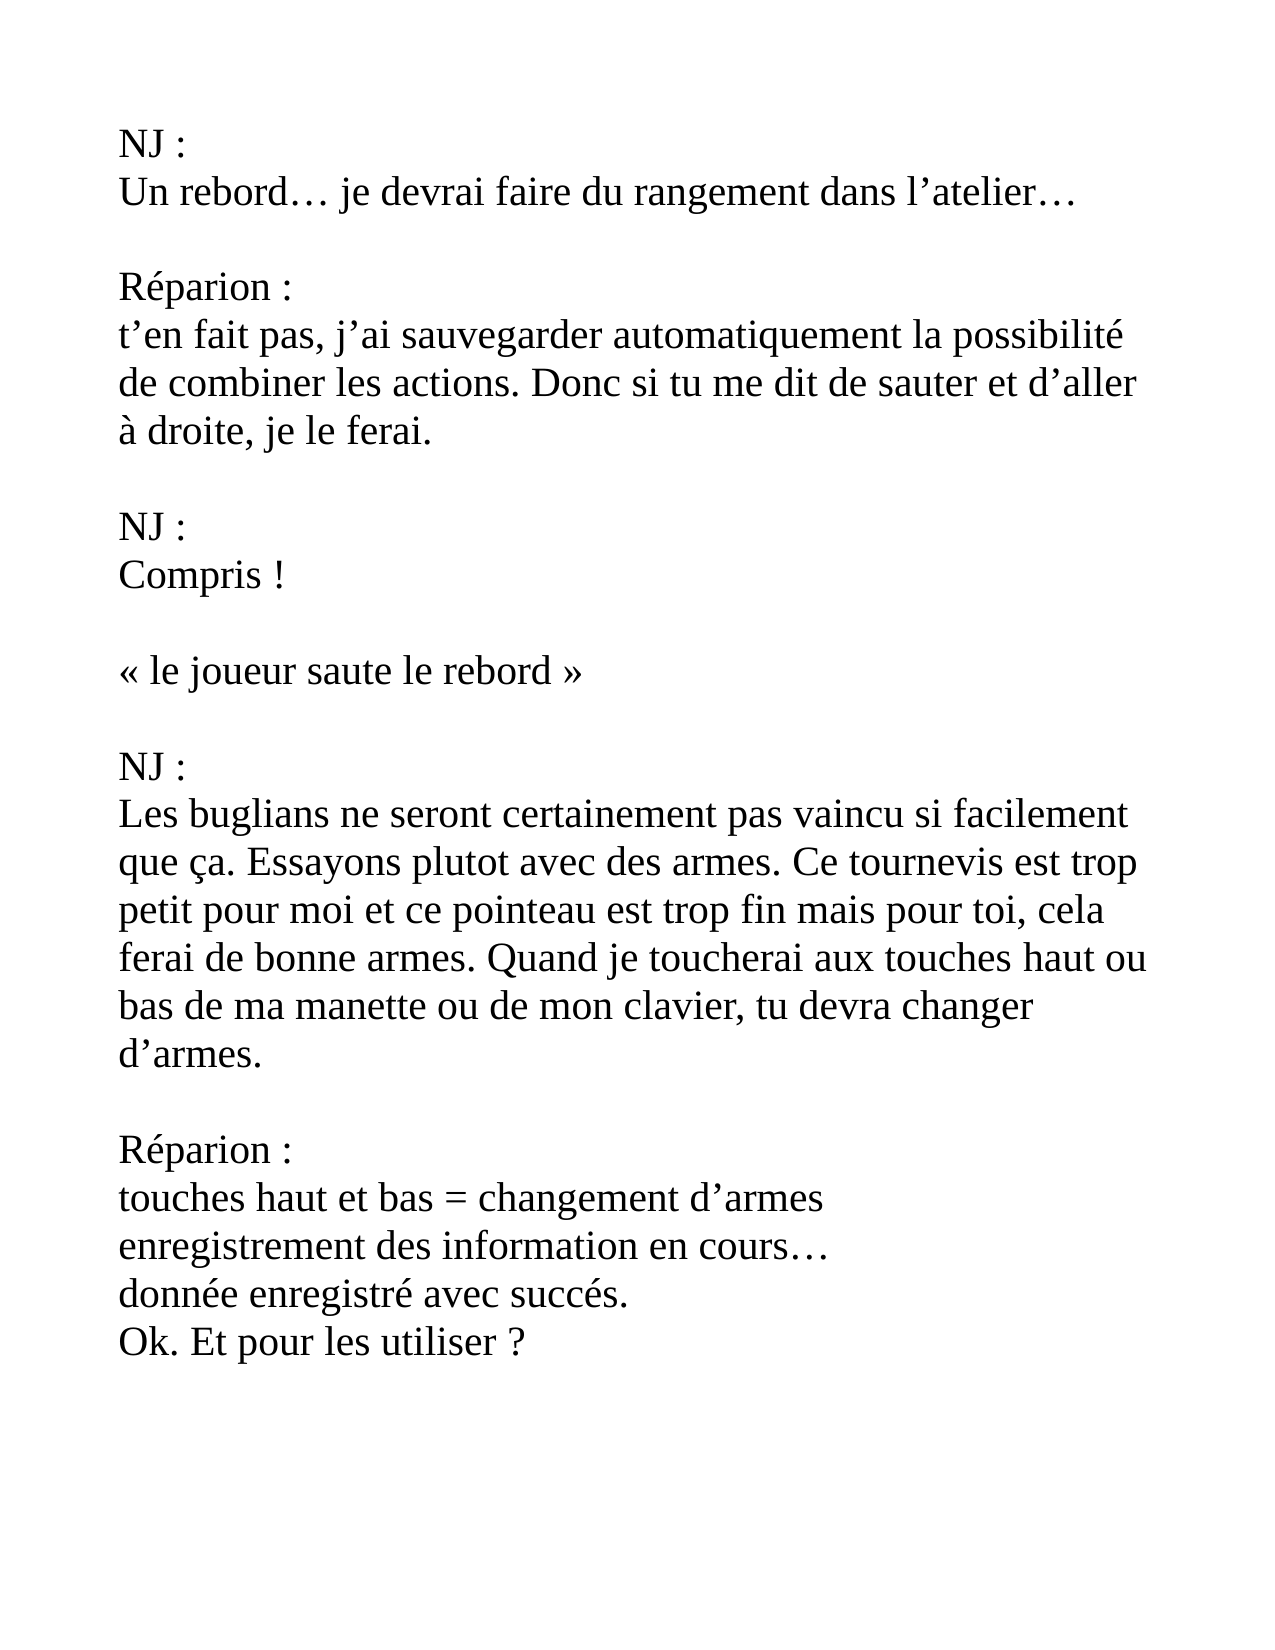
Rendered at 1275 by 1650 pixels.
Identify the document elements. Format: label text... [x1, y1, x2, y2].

text « le joueur saute le rebord » [118, 645, 1157, 693]
text Les buglians ne seront certainement pas vaincu si facilement que ça. Essayons plutot avec des armes. Ce tournevis est trop petit pour moi et ce pointeau est trop fin mais pour toi, cela ferai de bonne armes. Quand je toucherai aux touches haut ou bas de ma manette ou de mon clavier, tu devra changer d’armes. [118, 789, 1157, 1076]
text touches haut et bas = changement d’armes [118, 1172, 1157, 1220]
text Réparion : [118, 262, 1157, 310]
text NJ : [118, 501, 1157, 549]
text NJ : [118, 118, 1157, 166]
text donnée enregistré avec succés. [118, 1268, 1157, 1316]
text Réparion : [118, 1124, 1157, 1172]
text Un rebord… je devrai faire du rangement dans l’atelier… [118, 166, 1157, 214]
text Ok. Et pour les utiliser ? [118, 1316, 1157, 1364]
text t’en fait pas, j’ai sauvegarder automatiquement la possibilité de combiner les actions. Donc si tu me dit de sauter et d’aller à droite, je le ferai. [118, 310, 1157, 453]
text enregistrement des information en cours… [118, 1220, 1157, 1268]
text Compris ! [118, 549, 1157, 597]
text NJ : [118, 741, 1157, 789]
